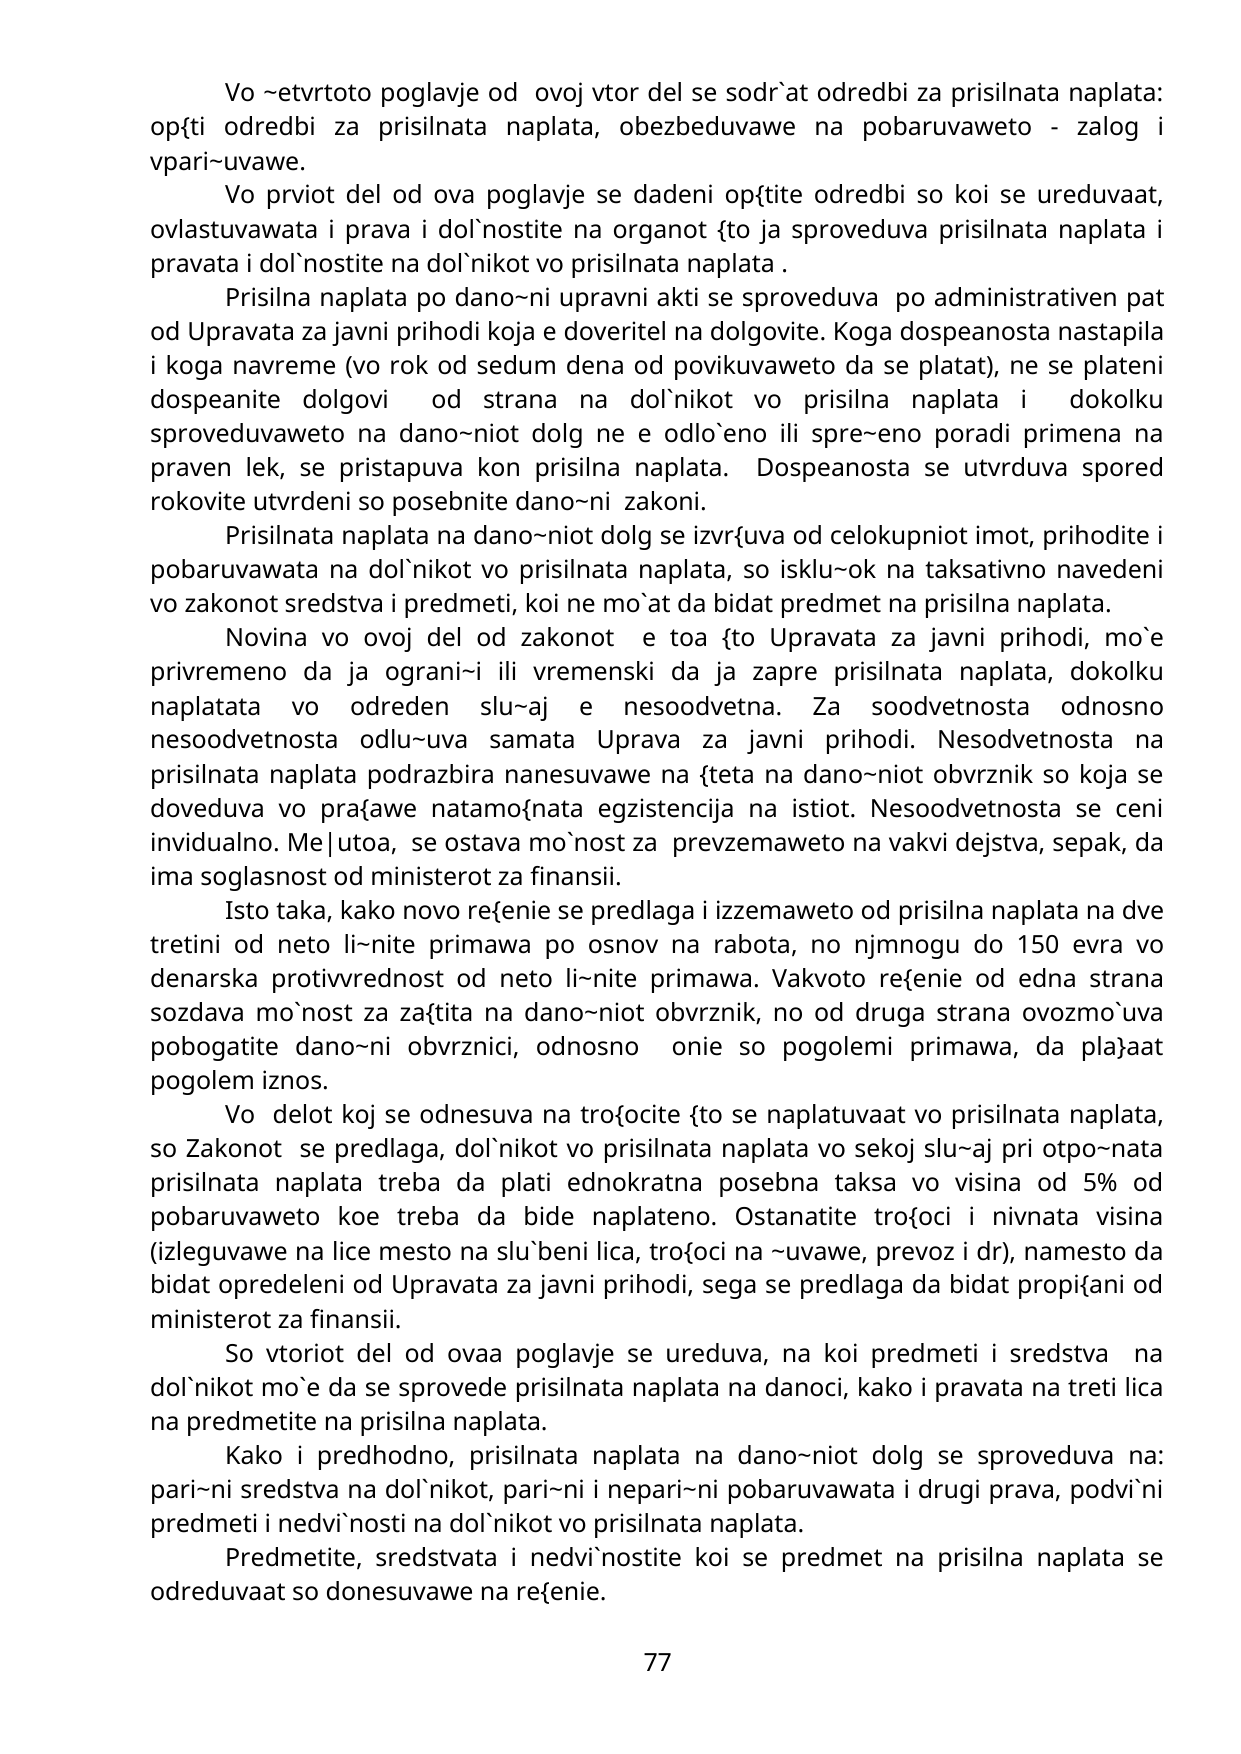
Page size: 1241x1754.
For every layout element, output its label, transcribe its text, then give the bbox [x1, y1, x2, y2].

text Isto taka, kako novo re{enie se predlaga i izzemaweto od prisilna naplata na dve tretini od neto li~nite primawa po osnov na rabota, no njmnogu do 150 evra vo denarska protivvrednost od neto li~nite primawa. Vakvoto re{enie od edna strana sozdava mo`nost za za{tita na dano~niot obvrznik, no od druga strana ovozmo`uva pobogatite dano~ni obvrznici, odnosno onie so pogolemi primawa, da pla}aat pogolem iznos. [150, 892, 1165, 1097]
text So vtoriot del od ovaa poglavje se ureduva, na koi predmeti i sredstva na dol`nikot mo`e da se sprovede prisilnata naplata na danoci, kako i pravata na treti lica na predmetite na prisilna naplata. [150, 1335, 1165, 1437]
text Predmetite, sredstvata i nedvi`nostite koi se predmet na prisilna naplata se odreduvaat so donesuvawe na re{enie. [150, 1540, 1165, 1608]
text Prisilna naplata po dano~ni upravni akti se sproveduva po administrativen pat od Upravata za javni prihodi koja e doveritel na dolgovite. Koga dospeanosta nastapila i koga navreme (vo rok od sedum dena od povikuvaweto da se platat), ne se plateni dospeanite dolgovi od strana na dol`nikot vo prisilna naplata i dokolku sproveduvaweto na dano~niot dolg ne e odlo`eno ili spre~eno poradi primena na praven lek, se pristapuva kon prisilna naplata. Dospeanosta se utvrduva spored rokovite utvrdeni so posebnite dano~ni zakoni. [150, 279, 1165, 518]
text Kako i predhodno, prisilnata naplata na dano~niot dolg se sproveduva na: pari~ni sredstva na dol`nikot, pari~ni i nepari~ni pobaruvawata i drugi prava, podvi`ni predmeti i nedvi`nosti na dol`nikot vo prisilnata naplata. [150, 1437, 1165, 1540]
text Vo ~etvrtoto poglavje od ovoj vtor del se sodr`at odredbi za prisilnata naplata: op{ti odredbi za prisilnata naplata, obezbeduvawe na pobaruvaweto - zalog i vpari~uvawe. [150, 75, 1165, 177]
text Novina vo ovoj del od zakonot e toa {to Upravata za javni prihodi, mo`e privremeno da ja ograni~i ili vremenski da ja zapre prisilnata naplata, dokolku naplatata vo odreden slu~aj e nesoodvetna. Za soodvetnosta odnosno nesoodvetnosta odlu~uva samata Uprava za javni prihodi. Nesodvetnosta na prisilnata naplata podrazbira nanesuvawe na {teta na dano~niot obvrznik so koja se doveduva vo pra{awe natamo{nata egzistencija na istiot. Nesoodvetnosta se ceni invidualno. Me|utoa, se ostava mo`nost za prevzemaweto na vakvi dejstva, sepak, da ima soglasnost od ministerot za finansii. [150, 620, 1165, 892]
text Prisilnata naplata na dano~niot dolg se izvr{uva od celokupniot imot, prihodite i pobaruvawata na dol`nikot vo prisilnata naplata, so isklu~ok na taksativno navedeni vo zakonot sredstva i predmeti, koi ne mo`at da bidat predmet na prisilna naplata. [150, 518, 1165, 620]
text Vo delot koj se odnesuva na tro{ocite {to se naplatuvaat vo prisilnata naplata, so Zakonot se predlaga, dol`nikot vo prisilnata naplata vo sekoj slu~aj pri otpo~nata prisilnata naplata treba da plati ednokratna posebna taksa vo visina od 5% od pobaruvaweto koe treba da bide naplateno. Ostanatite tro{oci i nivnata visina (izleguvawe na lice mesto na slu`beni lica, tro{oci na ~uvawe, prevoz i dr), namesto da bidat opredeleni od Upravata za javni prihodi, sega se predlaga da bidat propi{ani od ministerot za finansii. [150, 1097, 1165, 1335]
text Vo prviot del od ova poglavje se dadeni op{tite odredbi so koi se ureduvaat, ovlastuvawata i prava i dol`nostite na organot {to ja sproveduva prisilnata naplata i pravata i dol`nostite na dol`nikot vo prisilnata naplata . [150, 177, 1165, 279]
